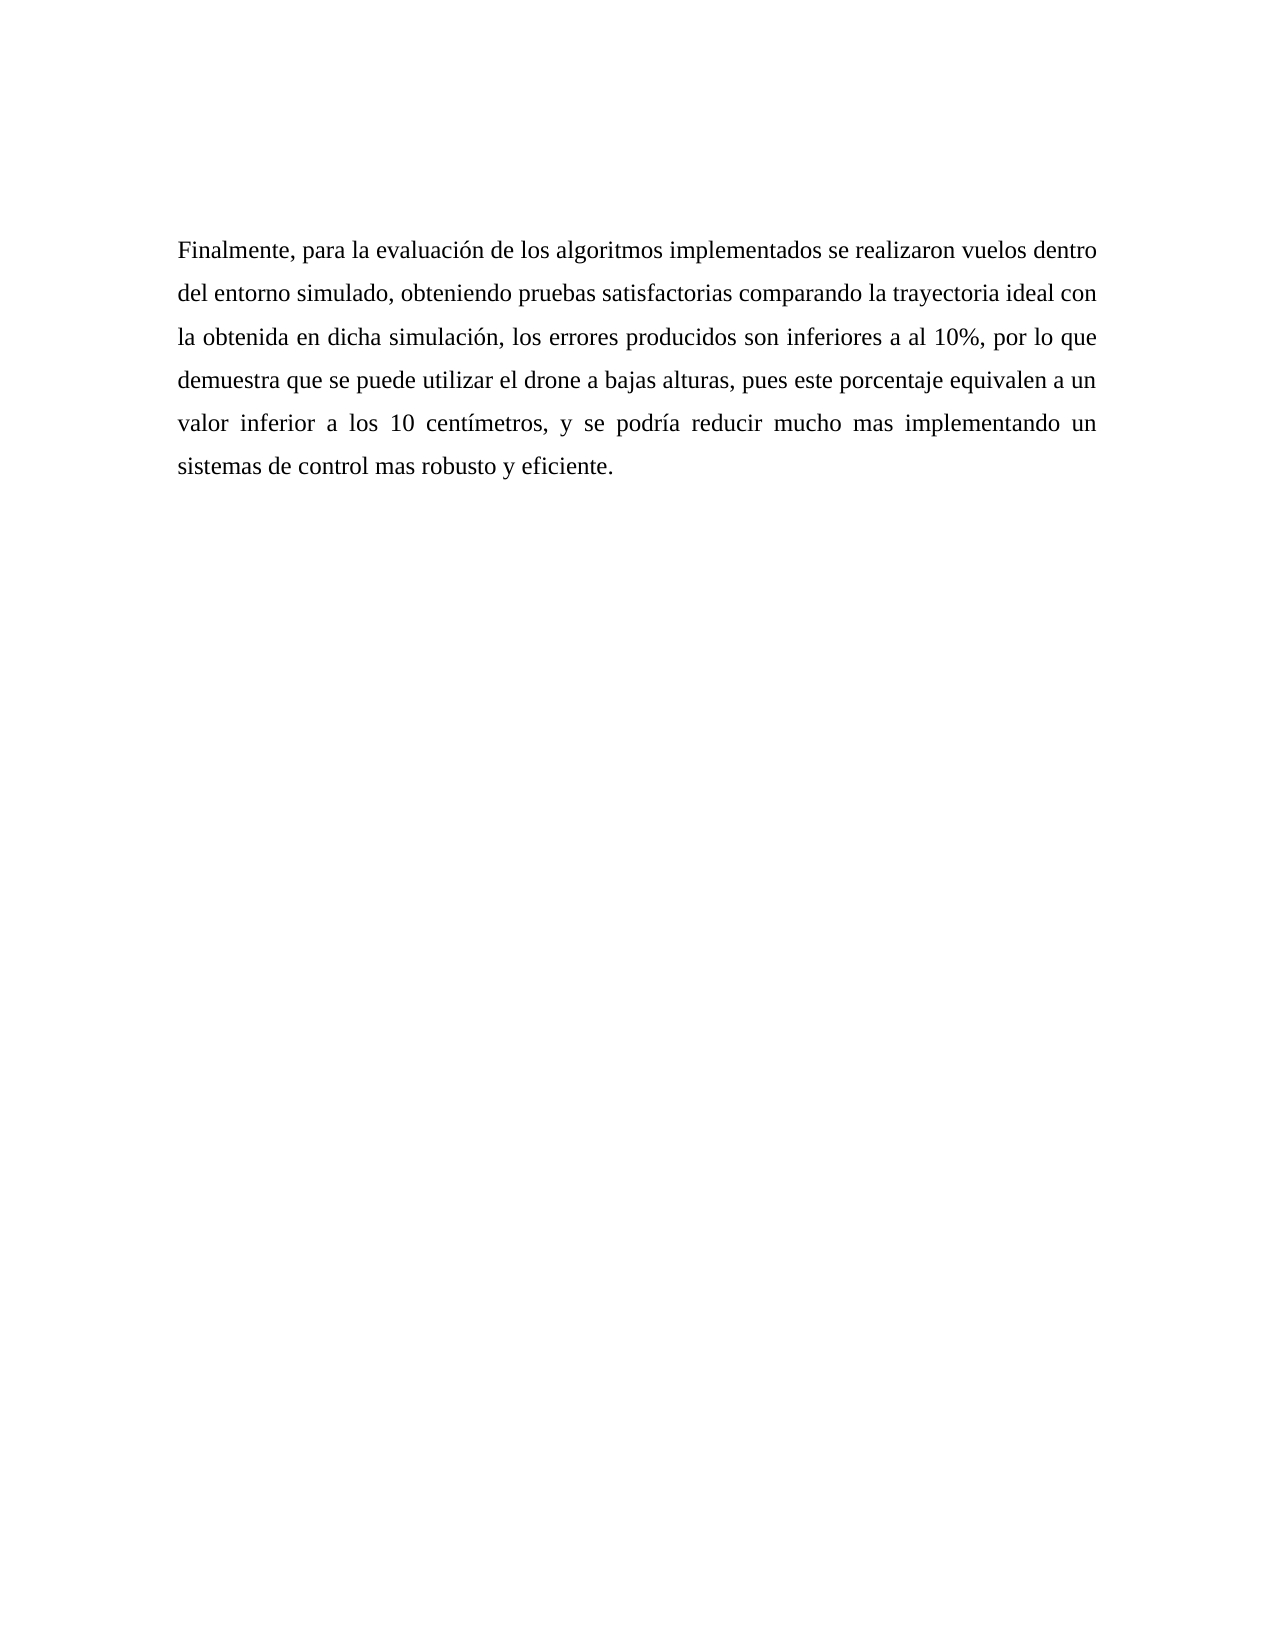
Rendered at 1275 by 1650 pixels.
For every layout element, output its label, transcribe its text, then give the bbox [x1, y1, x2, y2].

text Finalmente, para la evaluación de los algoritmos implementados se realizaron vuelos dentro del entorno simulado, obteniendo pruebas satisfactorias comparando la trayectoria ideal con la obtenida en dicha simulación, los errores producidos son inferiores a al 10%, por lo que demuestra que se puede utilizar el drone a bajas alturas, pues este porcentaje equivalen a un valor inferior a los 10 centímetros, y se podría reducir mucho mas implementando un sistemas de control mas robusto y eficiente. [177, 235, 1098, 480]
